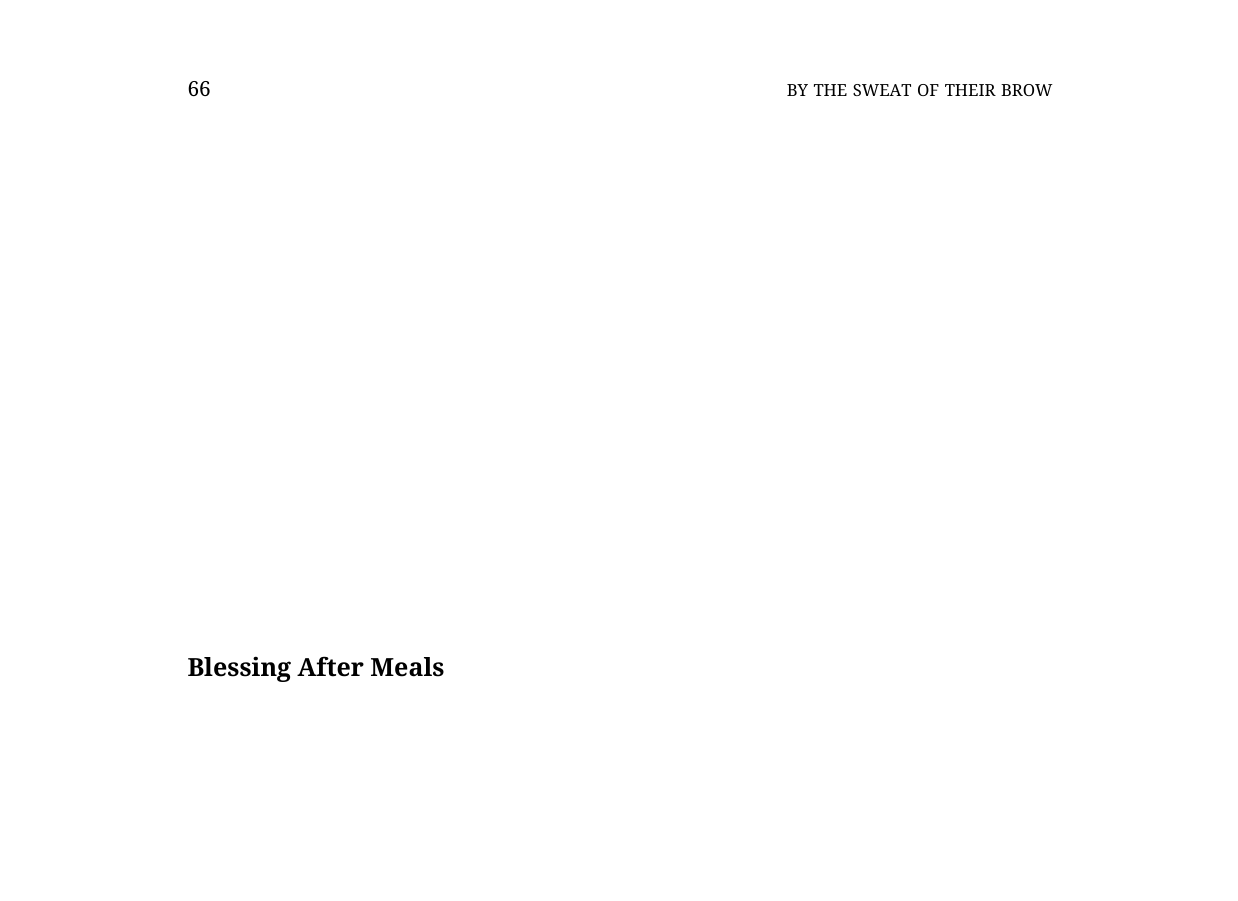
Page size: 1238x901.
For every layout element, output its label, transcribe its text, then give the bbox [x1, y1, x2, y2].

text Blessing After Meals [187, 650, 1051, 684]
